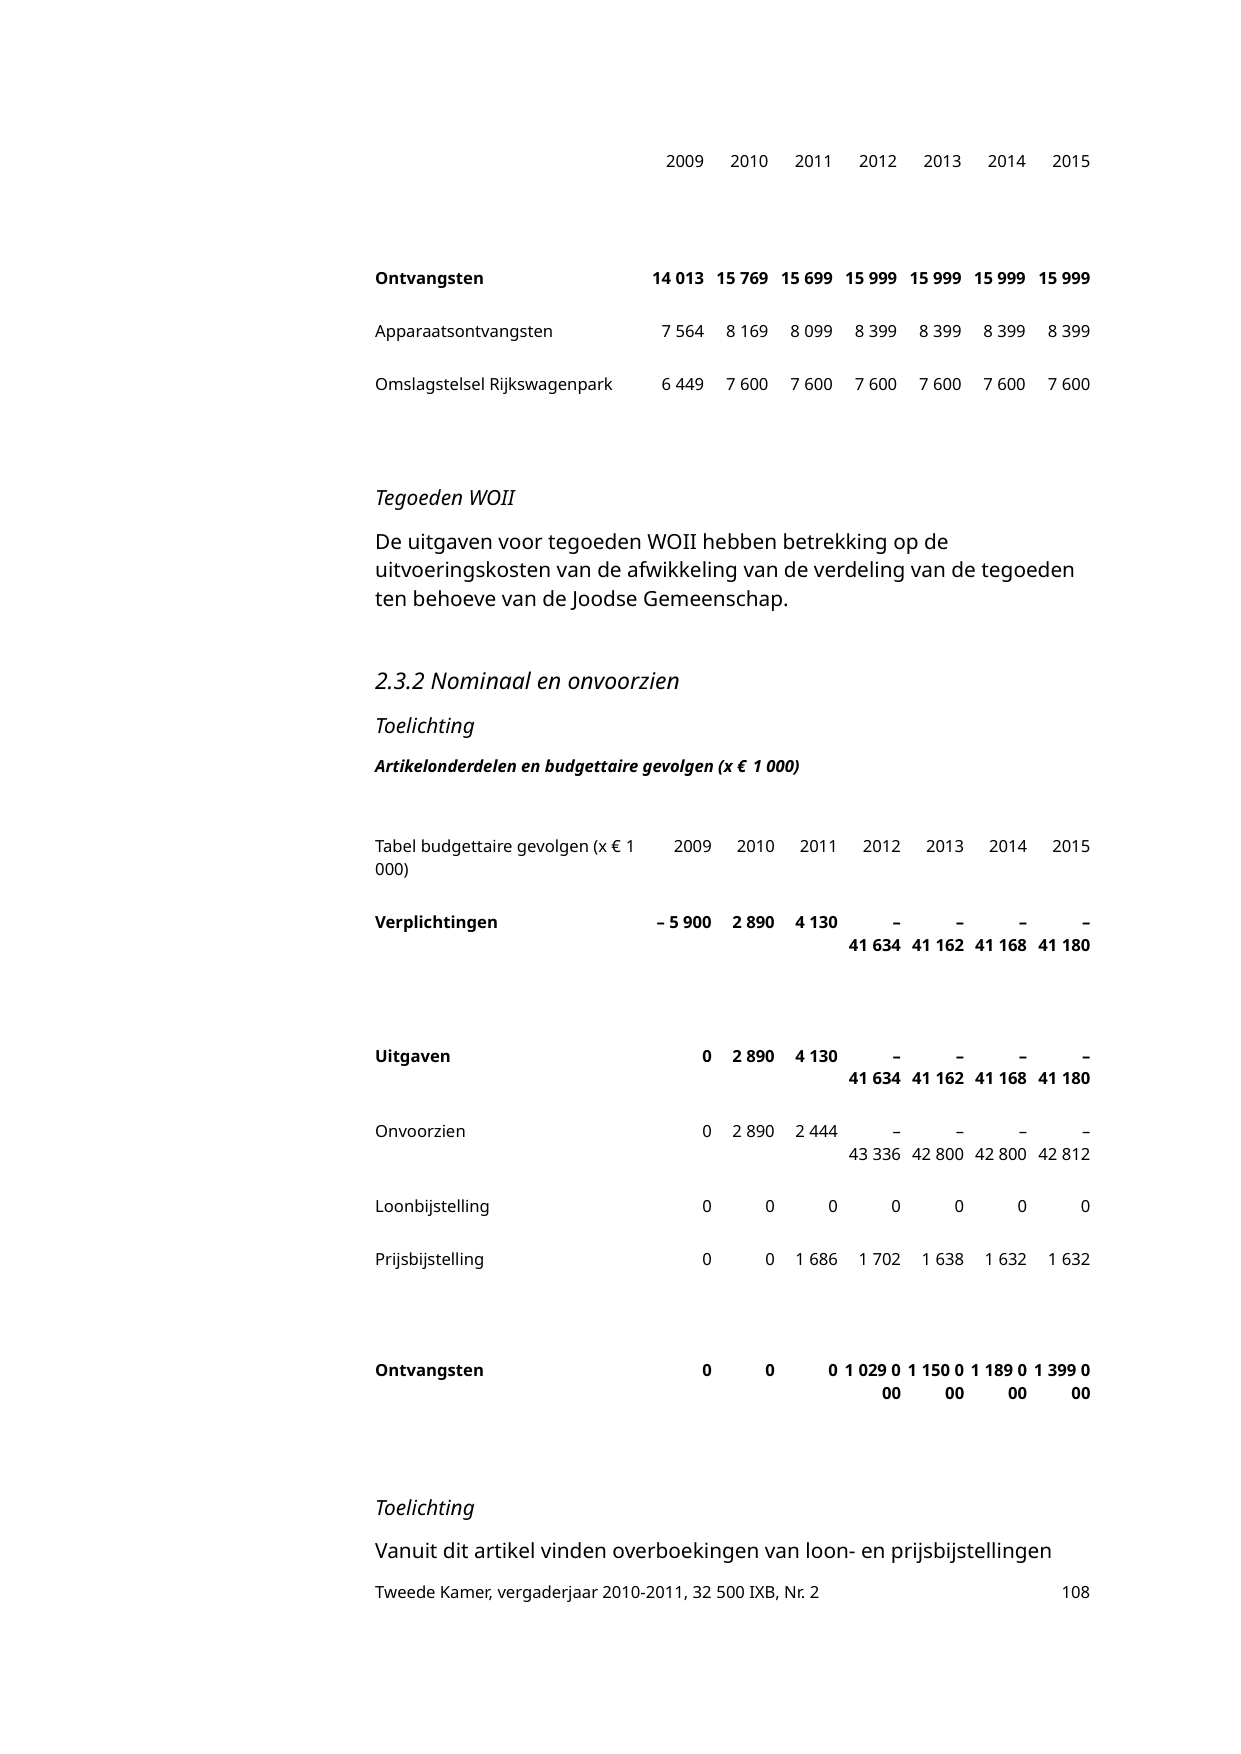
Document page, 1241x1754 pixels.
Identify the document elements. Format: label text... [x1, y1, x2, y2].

table_cell 8 399 [897, 320, 961, 372]
table_cell [964, 1301, 1027, 1359]
table_cell 7 600 [897, 372, 961, 425]
table_cell 7 600 [704, 372, 768, 425]
table_cell 0 [711, 1359, 774, 1434]
table_cell – 42 800 [901, 1120, 964, 1195]
table_cell 7 600 [961, 372, 1026, 425]
table_cell 4 130 [775, 1044, 838, 1120]
table_cell [901, 986, 964, 1044]
table_cell [838, 1301, 901, 1359]
text Artikelonderdelen en budgettaire gevolgen (x € 1 000) [375, 754, 1090, 777]
table_header 2011 [768, 150, 833, 208]
table_cell 0 [838, 1195, 901, 1248]
table_cell – 43 336 [838, 1120, 901, 1195]
table_header 2009 [648, 835, 711, 910]
table_cell – 41 168 [964, 910, 1027, 986]
table_header 2010 [711, 835, 774, 910]
table_cell Loonbijstelling [375, 1195, 648, 1248]
table_cell Prijsbijstelling [375, 1248, 648, 1301]
table_header 2013 [897, 150, 961, 208]
table_cell [375, 986, 648, 1044]
text Vanuit dit artikel vinden overboekingen van loon- en prijsbijstellingen [375, 1536, 1090, 1565]
table_cell 1 702 [838, 1248, 901, 1301]
table_cell [1026, 209, 1090, 267]
table_cell [648, 1301, 711, 1359]
table_cell 15 769 [704, 267, 768, 319]
table_cell [775, 986, 838, 1044]
table_cell [375, 1301, 648, 1359]
table_cell [768, 209, 833, 267]
table_header 2015 [1027, 835, 1090, 910]
table_cell 1 399 000 [1027, 1359, 1090, 1434]
table_cell [833, 209, 897, 267]
table_cell 15 699 [768, 267, 833, 319]
table_cell – 41 180 [1027, 910, 1090, 986]
table_cell Ontvangsten [375, 1359, 648, 1434]
table_cell [775, 1301, 838, 1359]
table_header 2014 [961, 150, 1026, 208]
table_cell Uitgaven [375, 1044, 648, 1120]
table_cell 1 638 [901, 1248, 964, 1301]
table_cell [897, 209, 961, 267]
table_cell 2 890 [711, 1120, 774, 1195]
table_header Tabel budgettaire gevolgen (x € 1 000) [375, 835, 648, 910]
table_cell 7 600 [768, 372, 833, 425]
table_cell 15 999 [961, 267, 1026, 319]
text Toelichting [375, 711, 1090, 739]
table_cell [1027, 1301, 1090, 1359]
table_cell 0 [648, 1044, 711, 1120]
table_cell 1 150 000 [901, 1359, 964, 1434]
table_header 2010 [704, 150, 768, 208]
table_cell 15 999 [833, 267, 897, 319]
table_cell 0 [964, 1195, 1027, 1248]
table_cell Omslagstelsel Rijkswagenpark [375, 372, 639, 425]
table_cell 0 [648, 1248, 711, 1301]
table_cell 2 890 [711, 1044, 774, 1120]
table_cell 0 [775, 1359, 838, 1434]
table_cell – 41 162 [901, 910, 964, 986]
table_cell – 41 634 [838, 910, 901, 986]
table_header 2012 [838, 835, 901, 910]
table_cell [711, 1301, 774, 1359]
table_cell [704, 209, 768, 267]
table_cell – 41 162 [901, 1044, 964, 1120]
table_cell – 42 800 [964, 1120, 1027, 1195]
table_cell 7 600 [1026, 372, 1090, 425]
table_cell 8 399 [961, 320, 1026, 372]
table_cell 7 564 [640, 320, 704, 372]
table_cell – 41 634 [838, 1044, 901, 1120]
table_cell 2 890 [711, 910, 774, 986]
table_cell 1 632 [1027, 1248, 1090, 1301]
table_cell 1 189 000 [964, 1359, 1027, 1434]
table_cell [1027, 986, 1090, 1044]
table_cell 2 444 [775, 1120, 838, 1195]
table_cell – 42 812 [1027, 1120, 1090, 1195]
table_cell Ontvangsten [375, 267, 639, 319]
table_header 2015 [1026, 150, 1090, 208]
table_cell 8 099 [768, 320, 833, 372]
table_cell 0 [648, 1359, 711, 1434]
table_cell 0 [901, 1195, 964, 1248]
table_cell 14 013 [640, 267, 704, 319]
text Toelichting [375, 1493, 1090, 1521]
table_cell 0 [1027, 1195, 1090, 1248]
table_cell 6 449 [640, 372, 704, 425]
table_cell Verplichtingen [375, 910, 648, 986]
table_cell 1 029 000 [838, 1359, 901, 1434]
subtitle 2.3.2 Nominaal en onvoorzien [375, 665, 1090, 696]
table_cell [961, 209, 1026, 267]
table_cell [711, 986, 774, 1044]
table_cell 8 399 [833, 320, 897, 372]
table_cell 15 999 [1026, 267, 1090, 319]
table_cell 8 169 [704, 320, 768, 372]
text De uitgaven voor tegoeden WOII hebben betrekking op de uitvoeringskosten van de afwikkeling van de verdeling van de tegoeden ten behoeve van de Joodse Gemeenschap. [375, 527, 1090, 612]
table_cell 4 130 [775, 910, 838, 986]
table_cell Onvoorzien [375, 1120, 648, 1195]
table_cell – 5 900 [648, 910, 711, 986]
table_cell 0 [711, 1195, 774, 1248]
table_cell [640, 209, 704, 267]
table_cell 15 999 [897, 267, 961, 319]
table_cell [901, 1301, 964, 1359]
table_cell 1 686 [775, 1248, 838, 1301]
table_cell [648, 986, 711, 1044]
table_cell 1 632 [964, 1248, 1027, 1301]
table_cell 0 [775, 1195, 838, 1248]
table_cell 7 600 [833, 372, 897, 425]
table_cell Apparaatsontvangsten [375, 320, 639, 372]
table_header 2011 [775, 835, 838, 910]
table_header 2013 [901, 835, 964, 910]
table_cell [375, 209, 639, 267]
table_cell 8 399 [1026, 320, 1090, 372]
table_header 2014 [964, 835, 1027, 910]
table_header [375, 150, 639, 208]
table_cell [838, 986, 901, 1044]
table_header 2012 [833, 150, 897, 208]
table_cell 0 [711, 1248, 774, 1301]
table_header 2009 [640, 150, 704, 208]
table_cell 0 [648, 1120, 711, 1195]
table_cell 0 [648, 1195, 711, 1248]
table_cell – 41 180 [1027, 1044, 1090, 1120]
table_cell [964, 986, 1027, 1044]
table_cell – 41 168 [964, 1044, 1027, 1120]
text Tegoeden WOII [375, 483, 1090, 512]
